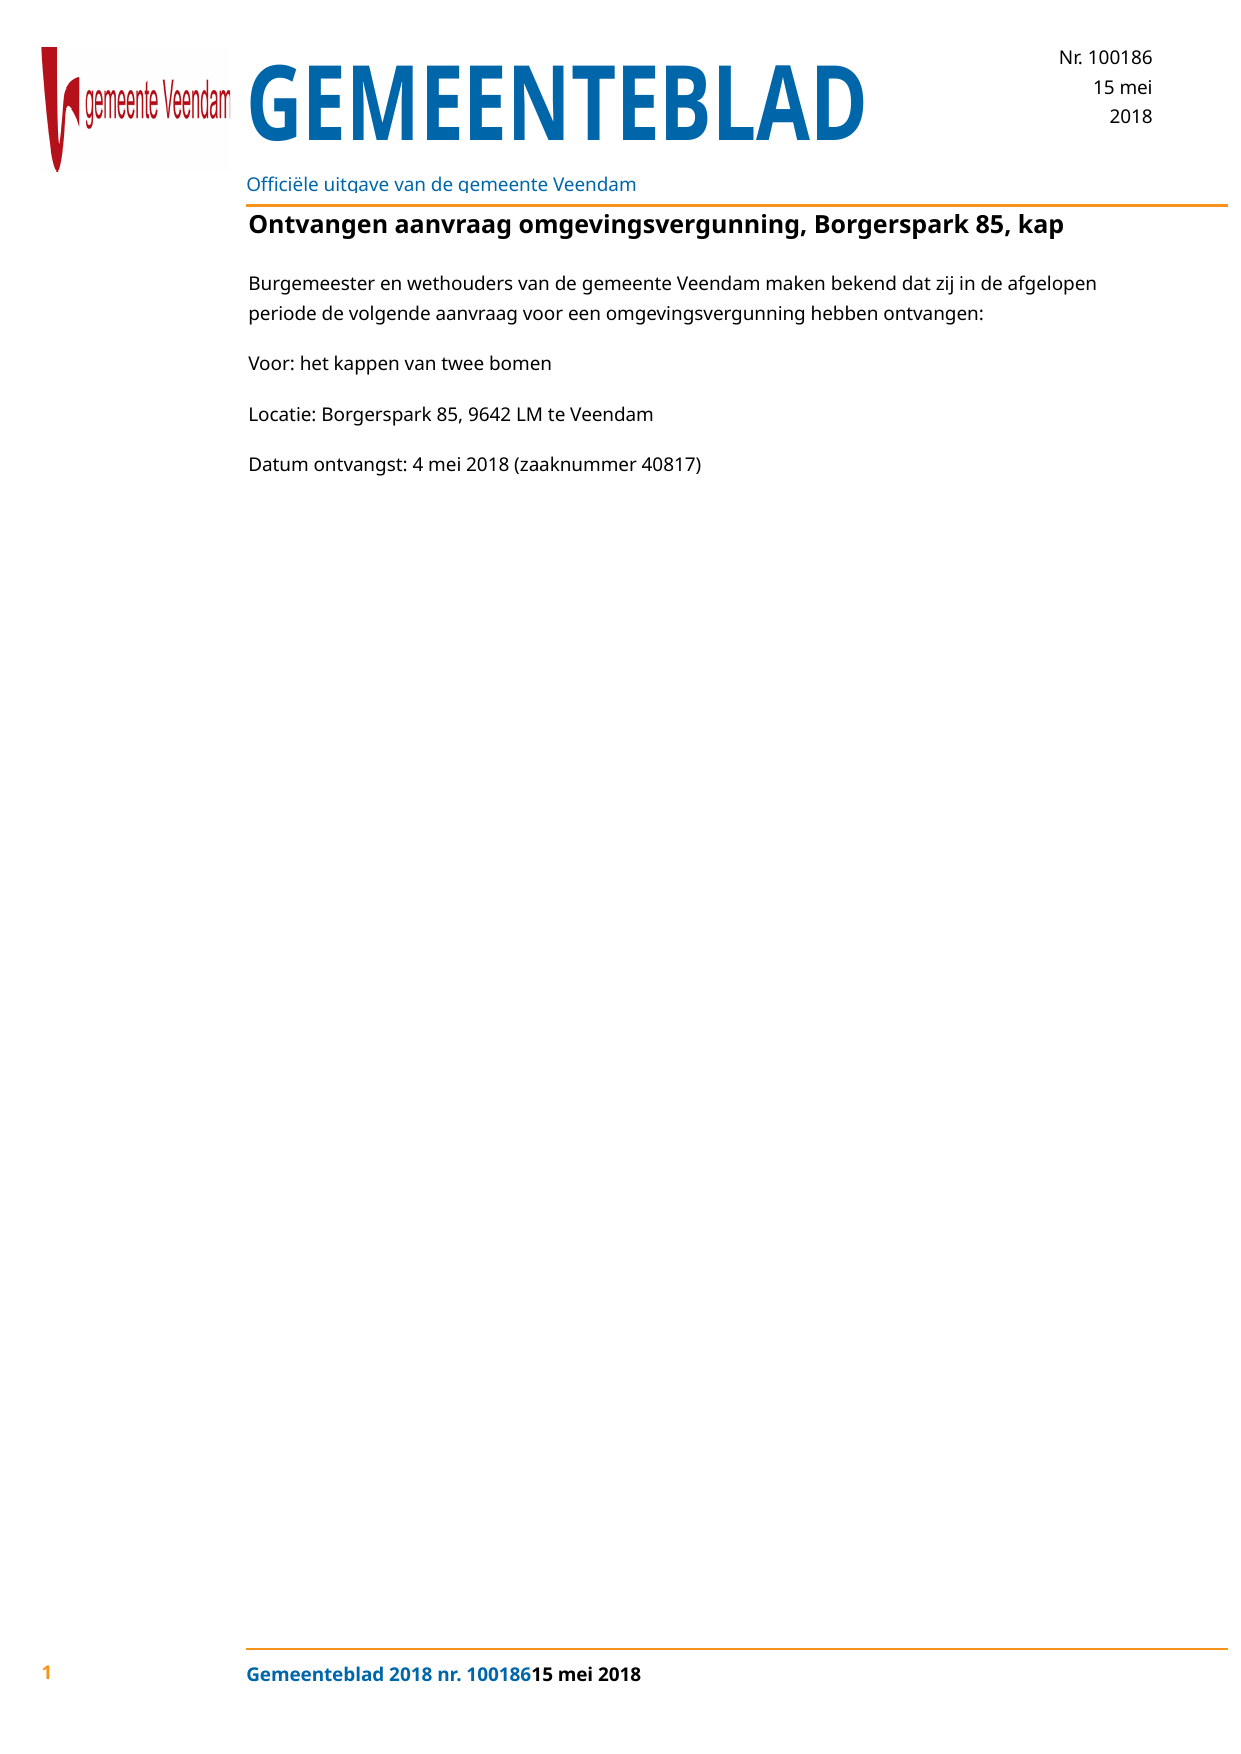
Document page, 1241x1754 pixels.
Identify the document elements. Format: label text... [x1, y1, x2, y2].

text Voor: het kappen van twee bomen [248, 350, 1152, 376]
text Ontvangen aanvraag omgevingsvergunning, Borgerspark 85, kap [248, 207, 1152, 241]
text Locatie: Borgerspark 85, 9642 LM te Veendam [248, 401, 1152, 426]
text Datum ontvangst: 4 mei 2018 (zaaknummer 40817) [248, 451, 1152, 477]
picture [41, 47, 231, 172]
text Burgemeester en wethouders van de gemeente Veendam maken bekend dat zij in de afgelopen periode de volgende aanvraag voor een omgevingsvergunning hebben ontvangen: [248, 270, 1152, 326]
